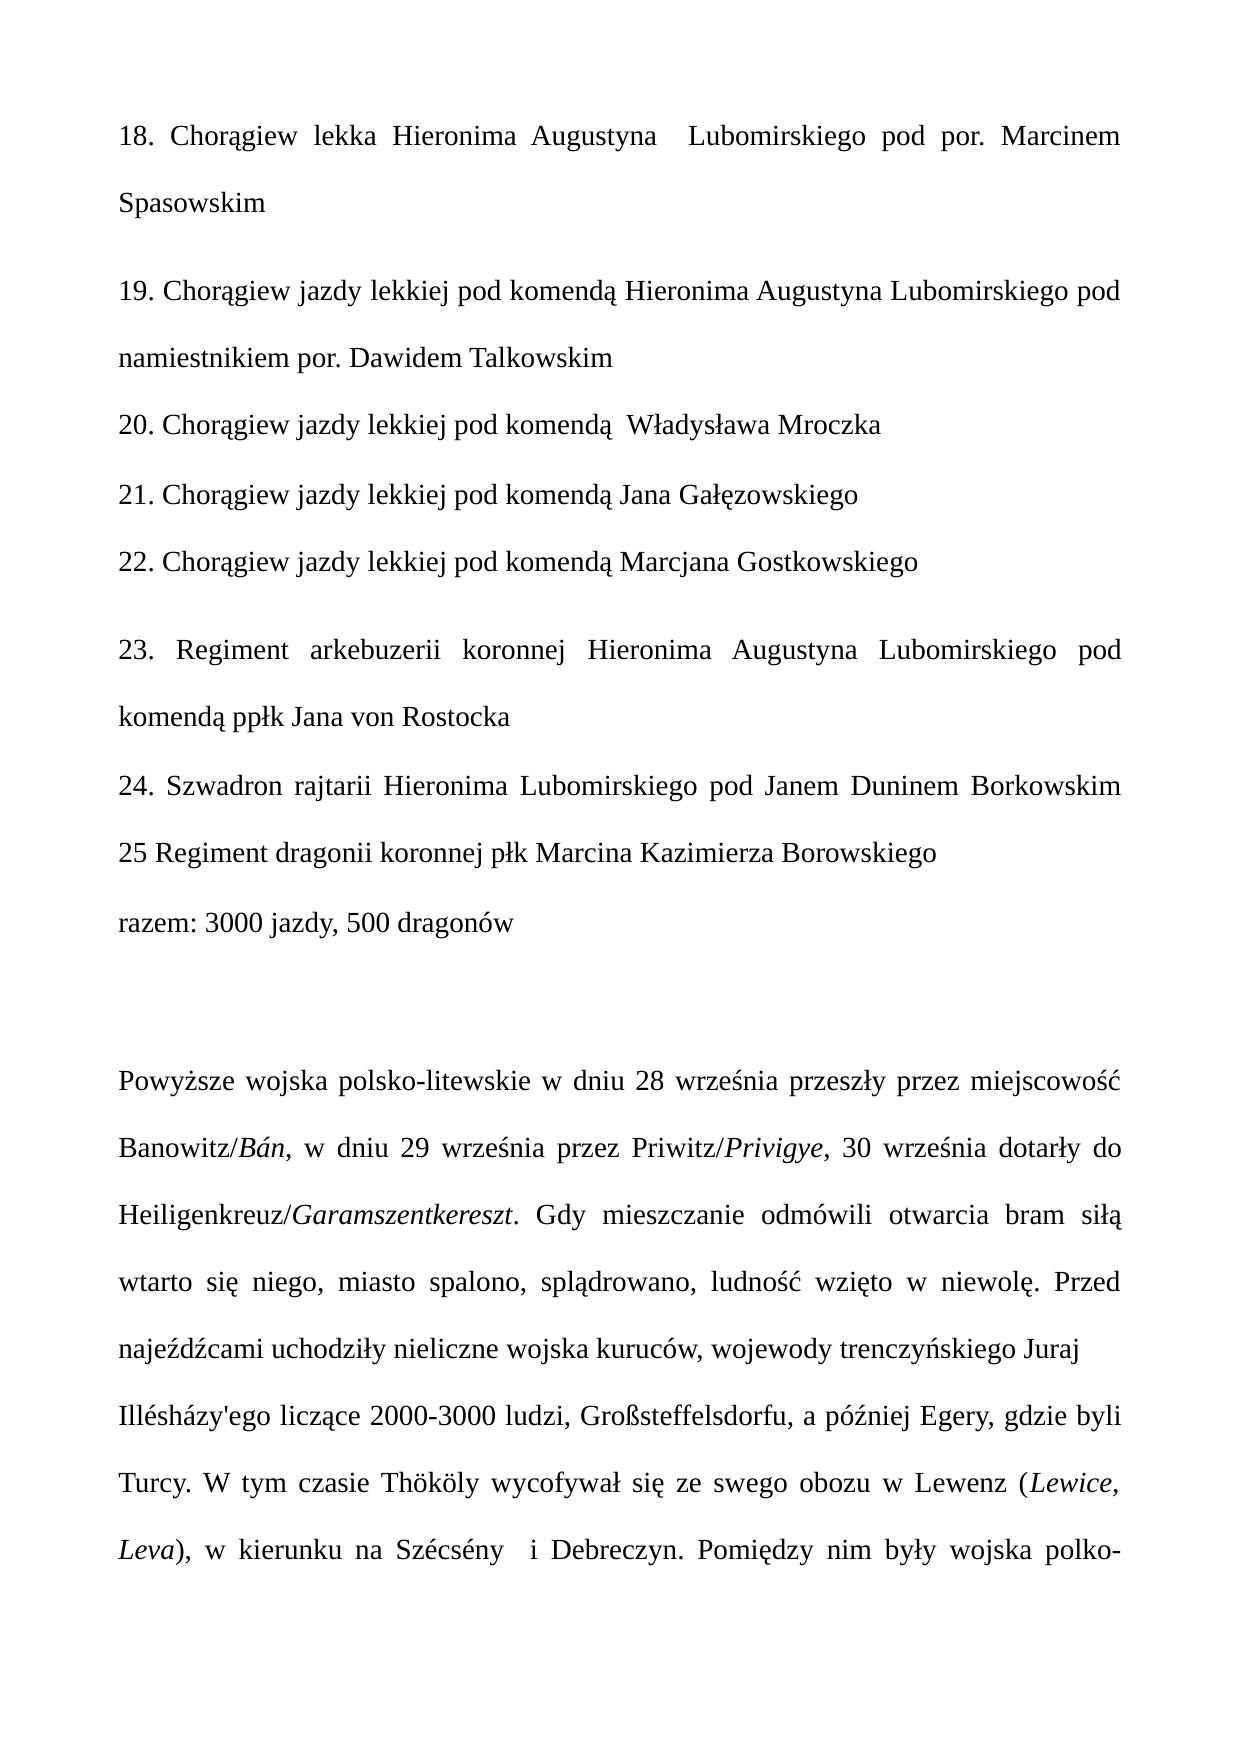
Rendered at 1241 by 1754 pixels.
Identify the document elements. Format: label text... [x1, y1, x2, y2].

text 21. Chorągiew jazdy lekkiej pod komendą Jana Gałęzowskiego [118, 477, 1122, 510]
text 19. Chorągiew jazdy lekkiej pod komendą Hieronima Augustyna Lubomirskiego pod namiestnikiem por. Dawidem Talkowskim [118, 273, 1122, 374]
text 23. Regiment arkebuzerii koronnej Hieronima Augustyna Lubomirskiego pod komendą ppłk Jana von Rostocka [118, 632, 1122, 732]
text 18. Chorągiew lekka Hieronima Augustyna Lubomirskiego pod por. Marcinem Spasowskim [118, 118, 1122, 219]
text Powyższe wojska polsko-litewskie w dniu 28 września przeszły przez miejscowość Banowitz/Bán, w dniu 29 września przez Priwitz/Privigye, 30 września dotarły do Heiligenkreuz/Garamszentkereszt. Gdy mieszczanie odmówili otwarcia bram siłą wtarto się niego, miasto spalono, splądrowano, ludność wzięto w niewolę. Przed najeźdźcami uchodziły nieliczne wojska kuruców, wojewody trenczyńskiego Juraj [118, 1063, 1122, 1364]
text 20. Chorągiew jazdy lekkiej pod komendą Władysława Mroczka [118, 407, 1122, 441]
text Illésházy'ego liczące 2000-3000 ludzi, Großsteffelsdorfu, a później Egery, gdzie byli Turcy. W tym czasie Thököly wycofywał się ze swego obozu w Lewenz (Lewice, Leva), w kierunku na Szécsény i Debreczyn. Pomiędzy nim były wojska polko- [118, 1398, 1122, 1566]
text 22. Chorągiew jazdy lekkiej pod komendą Marcjana Gostkowskiego [118, 544, 1122, 577]
text razem: 3000 jazdy, 500 dragonów [118, 905, 1122, 939]
text 24. Szwadron rajtarii Hieronima Lubomirskiego pod Janem Duninem Borkowskim 25 Regiment dragonii koronnej płk Marcina Kazimierza Borowskiego [118, 768, 1122, 869]
